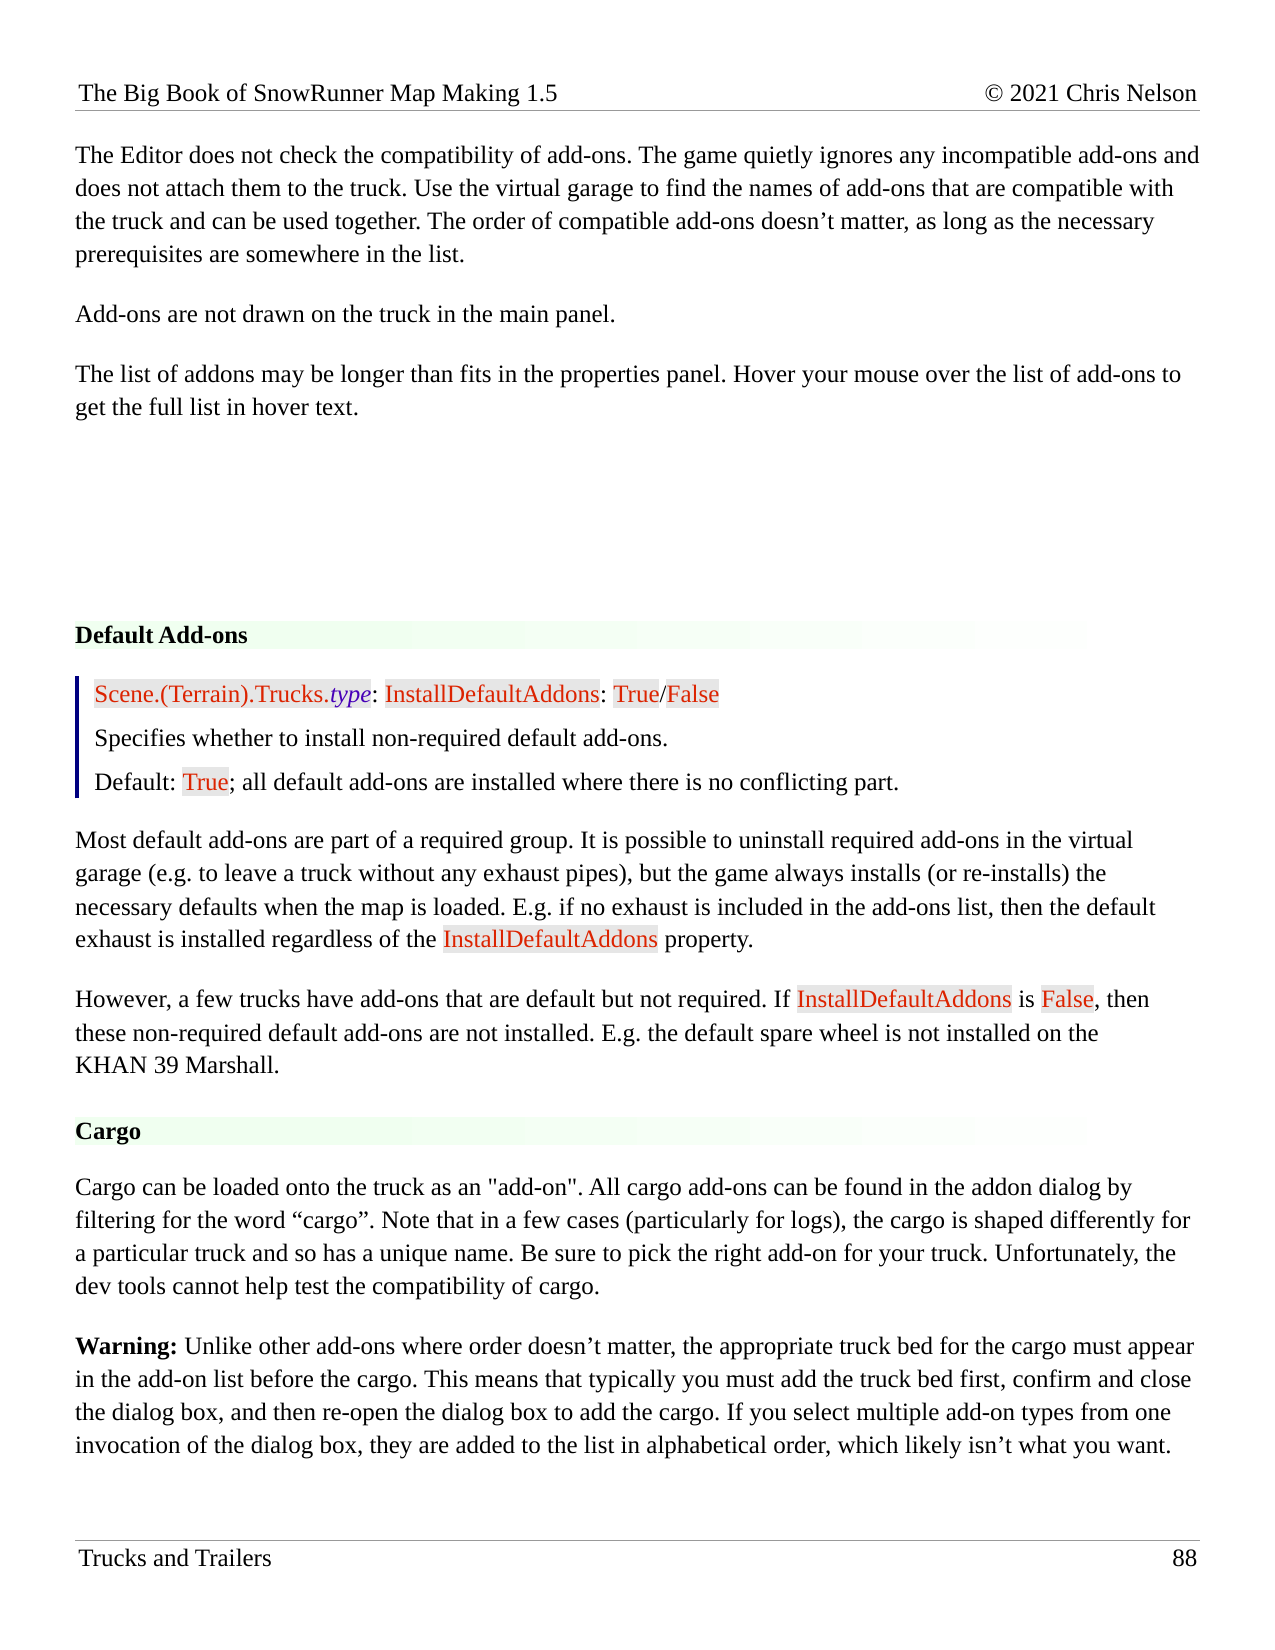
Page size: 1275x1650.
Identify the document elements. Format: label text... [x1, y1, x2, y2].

text Specifies whether to install non-required default add-ons. [79, 720, 1200, 752]
text Cargo can be loaded onto the truck as an "add-on". All cargo add-ons can be found in the addon dialog by filtering for the word “cargo”. Note that in a few cases (particularly for logs), the cargo is shaped differently for a particular truck and so has a unique name. Be sure to pick the right add-on for your truck. Unfortunately, the dev tools cannot help test the compatibility of cargo. [75, 1172, 1200, 1300]
subtitle Cargo [75, 1117, 1200, 1145]
text Scene.(Terrain).Trucks.type: InstallDefaultAddons: True/False [79, 676, 1200, 708]
text Add-ons are not drawn on the truck in the main panel. [75, 299, 1200, 328]
text Most default add-ons are part of a required group. It is possible to uninstall required add-ons in the virtual garage (e.g. to leave a truck without any exhaust pipes), but the game always installs (or re-installs) the necessary defaults when the map is loaded. E.g. if no exhaust is included in the add-ons list, then the default exhaust is installed regardless of the InstallDefaultAddons property. [75, 826, 1200, 953]
text Warning: Unlike other add-ons where order doesn’t matter, the appropriate truck bed for the cargo must appear in the add-on list before the cargo. This means that typically you must add the truck bed first, confirm and close the dialog box, and then re-open the dialog box to add the cargo. If you select multiple add-on types from one invocation of the dialog box, they are added to the list in alphabetical order, which likely isn’t what you want. [75, 1331, 1200, 1459]
text Default: True; all default add-ons are installed where there is no conflicting part. [79, 764, 1200, 798]
subtitle Default Add-ons [75, 621, 1200, 649]
text The list of addons may be longer than fits in the properties panel. Hover your mouse over the list of add-ons to get the full list in hover text. [75, 359, 1200, 421]
text However, a few trucks have add-ons that are default but not required. If InstallDefaultAddons is False, then these non-required default add-ons are not installed. E.g. the default spare wheel is not installed on the KHAN 39 Marshall. [75, 984, 1200, 1079]
text The Editor does not check the compatibility of add-ons. The game quietly ignores any incompatible add-ons and does not attach them to the truck. Use the virtual garage to find the names of add-ons that are compatible with the truck and can be used together. The order of compatible add-ons doesn’t matter, as long as the necessary prerequisites are somewhere in the list. [75, 140, 1200, 268]
